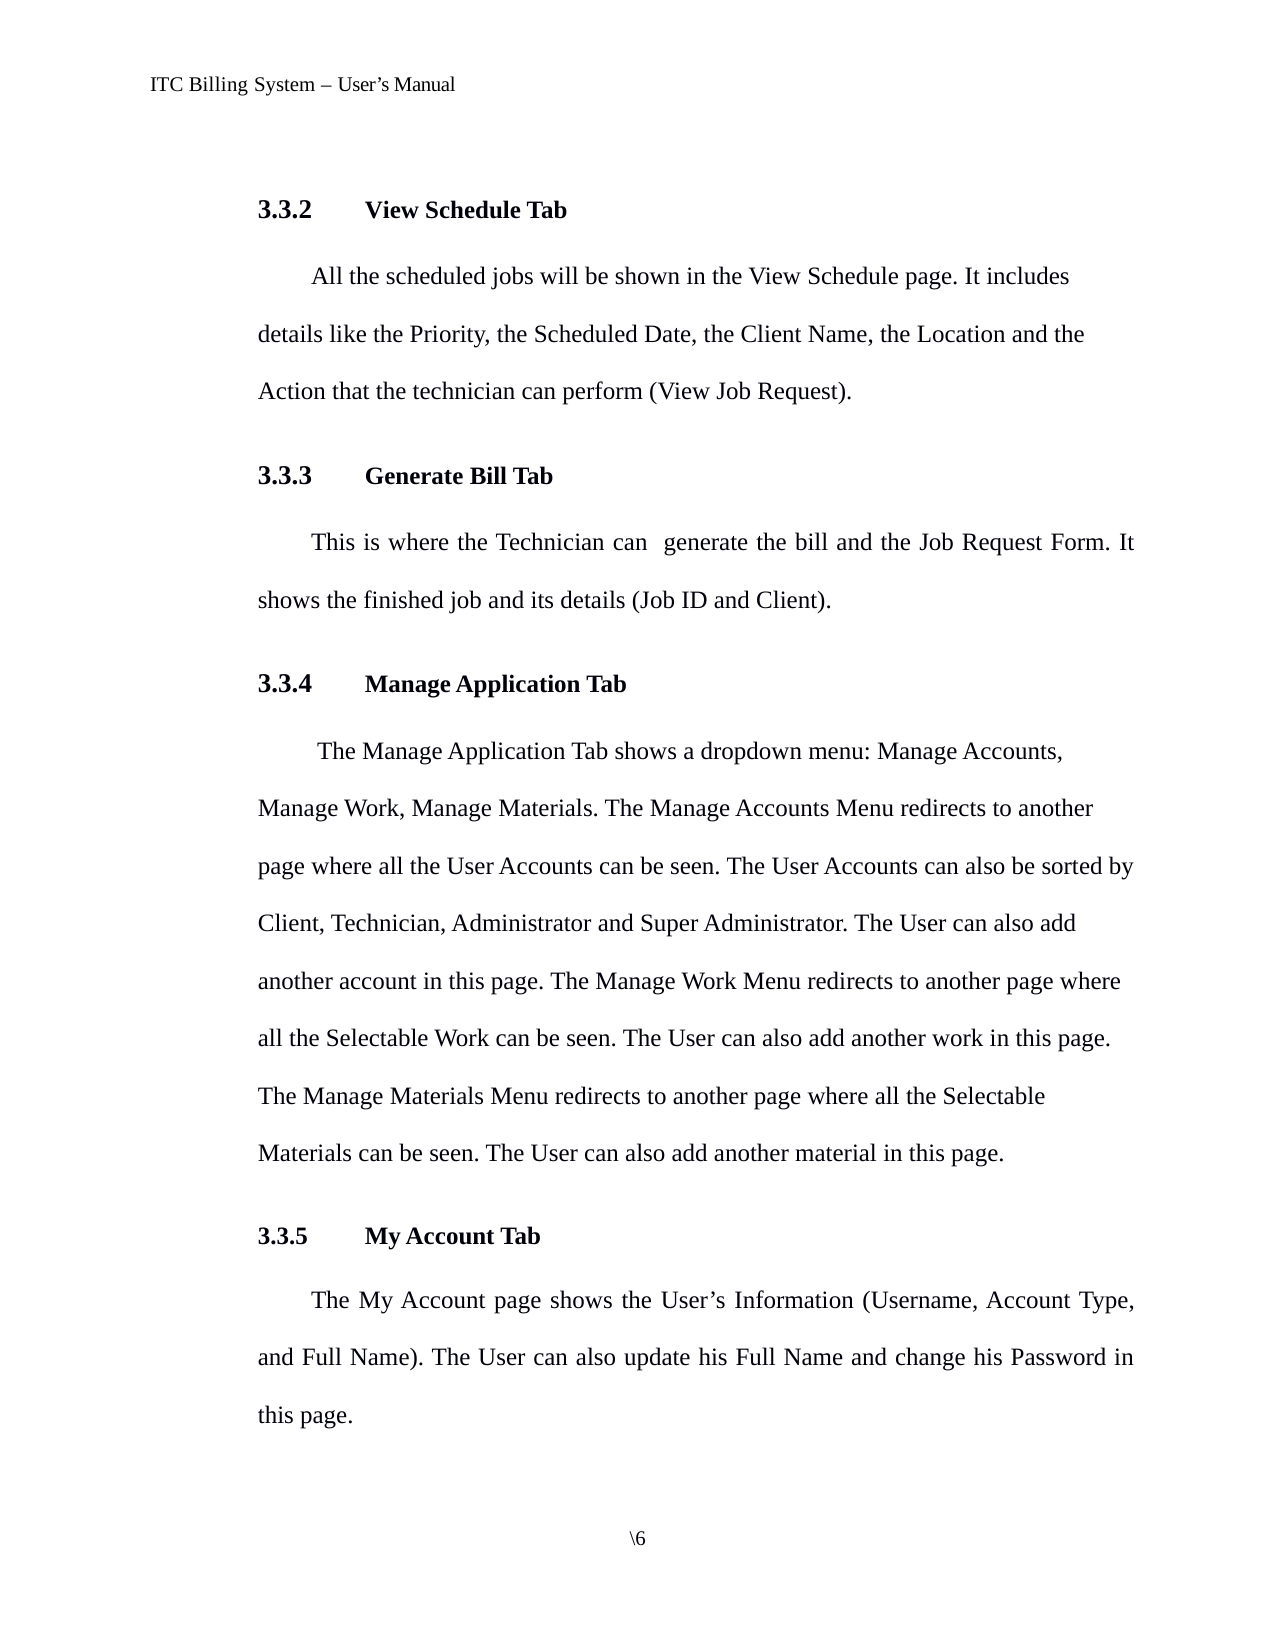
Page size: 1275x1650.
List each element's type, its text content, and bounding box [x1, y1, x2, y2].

subtitle Generate Bill Tab [258, 459, 1135, 490]
subtitle View Schedule Tab [258, 193, 1135, 224]
subtitle Manage Application Tab [258, 667, 1135, 699]
text This is where the Technician can generate the bill and the Job Request Form. It shows the finished job and its details (Job ID and Client). [258, 527, 1135, 614]
text All the scheduled jobs will be shown in the View Schedule page. It includes details like the Priority, the Scheduled Date, the Client Name, the Location and the Action that the technician can perform (View Job Request). [258, 261, 1135, 405]
subtitle My Account Tab [258, 1221, 1135, 1250]
text The Manage Application Tab shows a dropdown menu: Manage Accounts, Manage Work, Manage Materials. The Manage Accounts Menu redirects to another page where all the User Accounts can be seen. The User Accounts can also be sorted by Client, Technician, Administrator and Super Administrator. The User can also add another account in this page. The Manage Work Menu redirects to another page where all the Selectable Work can be seen. The User can also add another work in this page. The Manage Materials Menu redirects to another page where all the Selectable Materials can be seen. The User can also add another material in this page. [258, 736, 1135, 1167]
text The My Account page shows the User’s Information (Username, Account Type, and Full Name). The User can also update his Full Name and change his Password in this page. [258, 1285, 1135, 1428]
